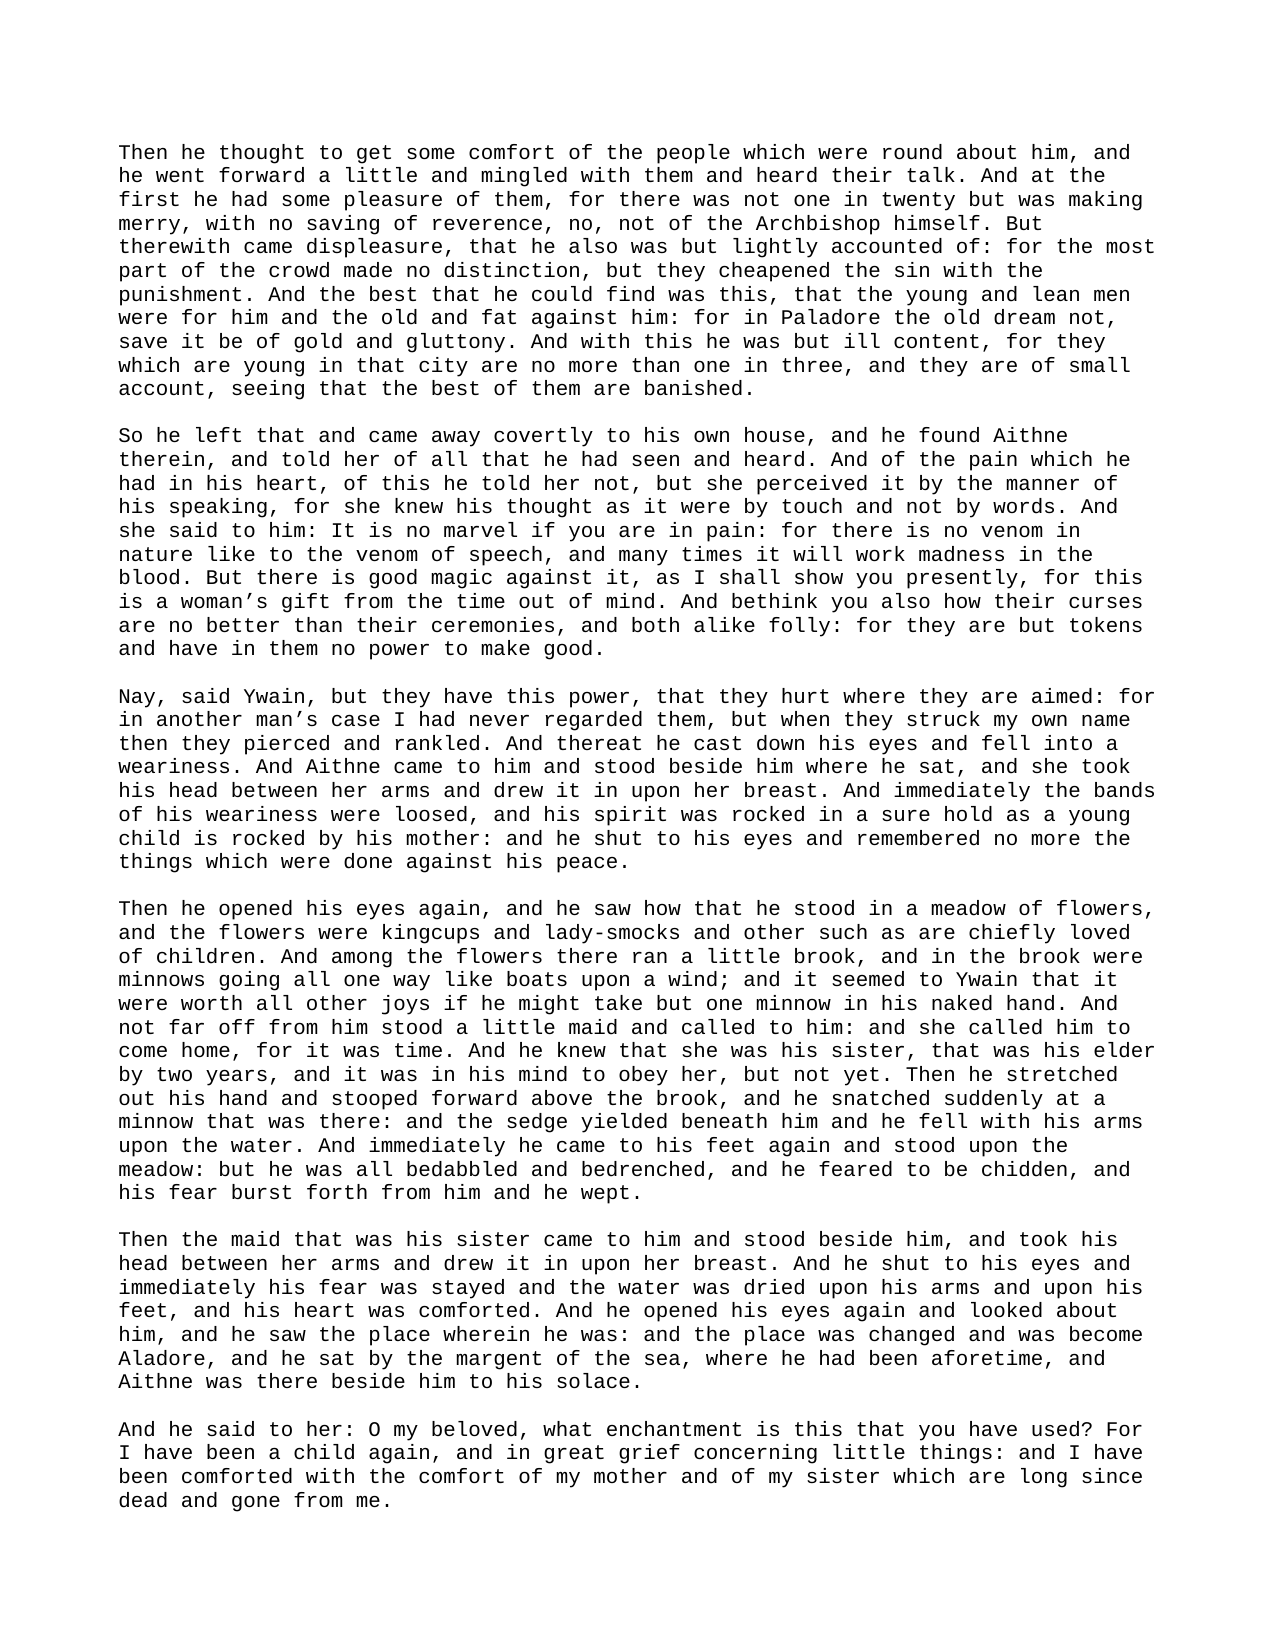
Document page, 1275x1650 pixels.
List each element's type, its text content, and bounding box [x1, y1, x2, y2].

text Then he opened his eyes again, and he saw how that he stood in a meadow of flowers, and the flowers were kingcups and lady-smocks and other such as are chiefly loved of children. And among the flowers there ran a little brook, and in the brook were minnows going all one way like boats upon a wind; and it seemed to Ywain that it were worth all other joys if he might take but one minnow in his naked hand. And not far off from him stood a little maid and called to him: and she called him to come home, for it was time. And he knew that she was his sister, that was his elder by two years, and it was in his mind to obey her, but not yet. Then he stretched out his hand and stooped forward above the brook, and he snatched suddenly at a minnow that was there: and the sedge yielded beneath him and he fell with his arms upon the water. And immediately he came to his feet again and stood upon the meadow: but he was all bedabbled and bedrenched, and he feared to be chidden, and his fear burst forth from him and he wept. [118, 898, 1157, 1206]
text Nay, said Ywain, but they have this power, that they hurt where they are aimed: for in another man’s case I had never regarded them, but when they struck my own name then they pierced and rankled. And thereat he cast down his eyes and fell into a weariness. And Aithne came to him and stood beside him where he sat, and she took his head between her arms and drew it in upon her breast. And immediately the bands of his weariness were loosed, and his spirit was rocked in a sure hold as a young child is rocked by his mother: and he shut to his eyes and remembered no more the things which were done against his peace. [118, 686, 1157, 875]
text Then he thought to get some comfort of the people which were round about him, and he went forward a little and mingled with them and heard their talk. And at the first he had some pleasure of them, for there was not one in twenty but was making merry, with no saving of reverence, no, not of the Archbishop himself. But therewith came displeasure, that he also was but lightly accounted of: for the most part of the crowd made no distinction, but they cheapened the sin with the punishment. And the best that he could find was this, that the young and lean men were for him and the old and fat against him: for in Paladore the old dream not, save it be of gold and gluttony. And with this he was but ill content, for they which are young in that city are no more than one in three, and they are of small account, seeing that the best of them are banished. [118, 142, 1157, 402]
text Then the maid that was his sister came to him and stood beside him, and took his head between her arms and drew it in upon her breast. And he shut to his eyes and immediately his fear was stayed and the water was dried upon his arms and upon his feet, and his heart was comforted. And he opened his eyes again and looked about him, and he saw the place wherein he was: and the place was changed and was become Aladore, and he sat by the margent of the sea, where he had been aforetime, and Aithne was there beside him to his solace. [118, 1229, 1157, 1395]
text And he said to her: O my beloved, what enchantment is this that you have used? For I have been a child again, and in great grief concerning little things: and I have been comforted with the comfort of my mother and of my sister which are long since dead and gone from me. [118, 1419, 1157, 1513]
text So he left that and came away covertly to his own house, and he found Aithne therein, and told her of all that he had seen and heard. And of the pain which he had in his heart, of this he told her not, but she perceived it by the manner of his speaking, for she knew his thought as it were by touch and not by words. And she said to him: It is no marvel if you are in pain: for there is no venom in nature like to the venom of speech, and many times it will work madness in the blood. But there is good magic against it, as I shall show you presently, for this is a woman’s gift from the time out of mind. And bethink you also how their curses are no better than their ceremonies, and both alike folly: for they are but tokens and have in them no power to make good. [118, 426, 1157, 662]
